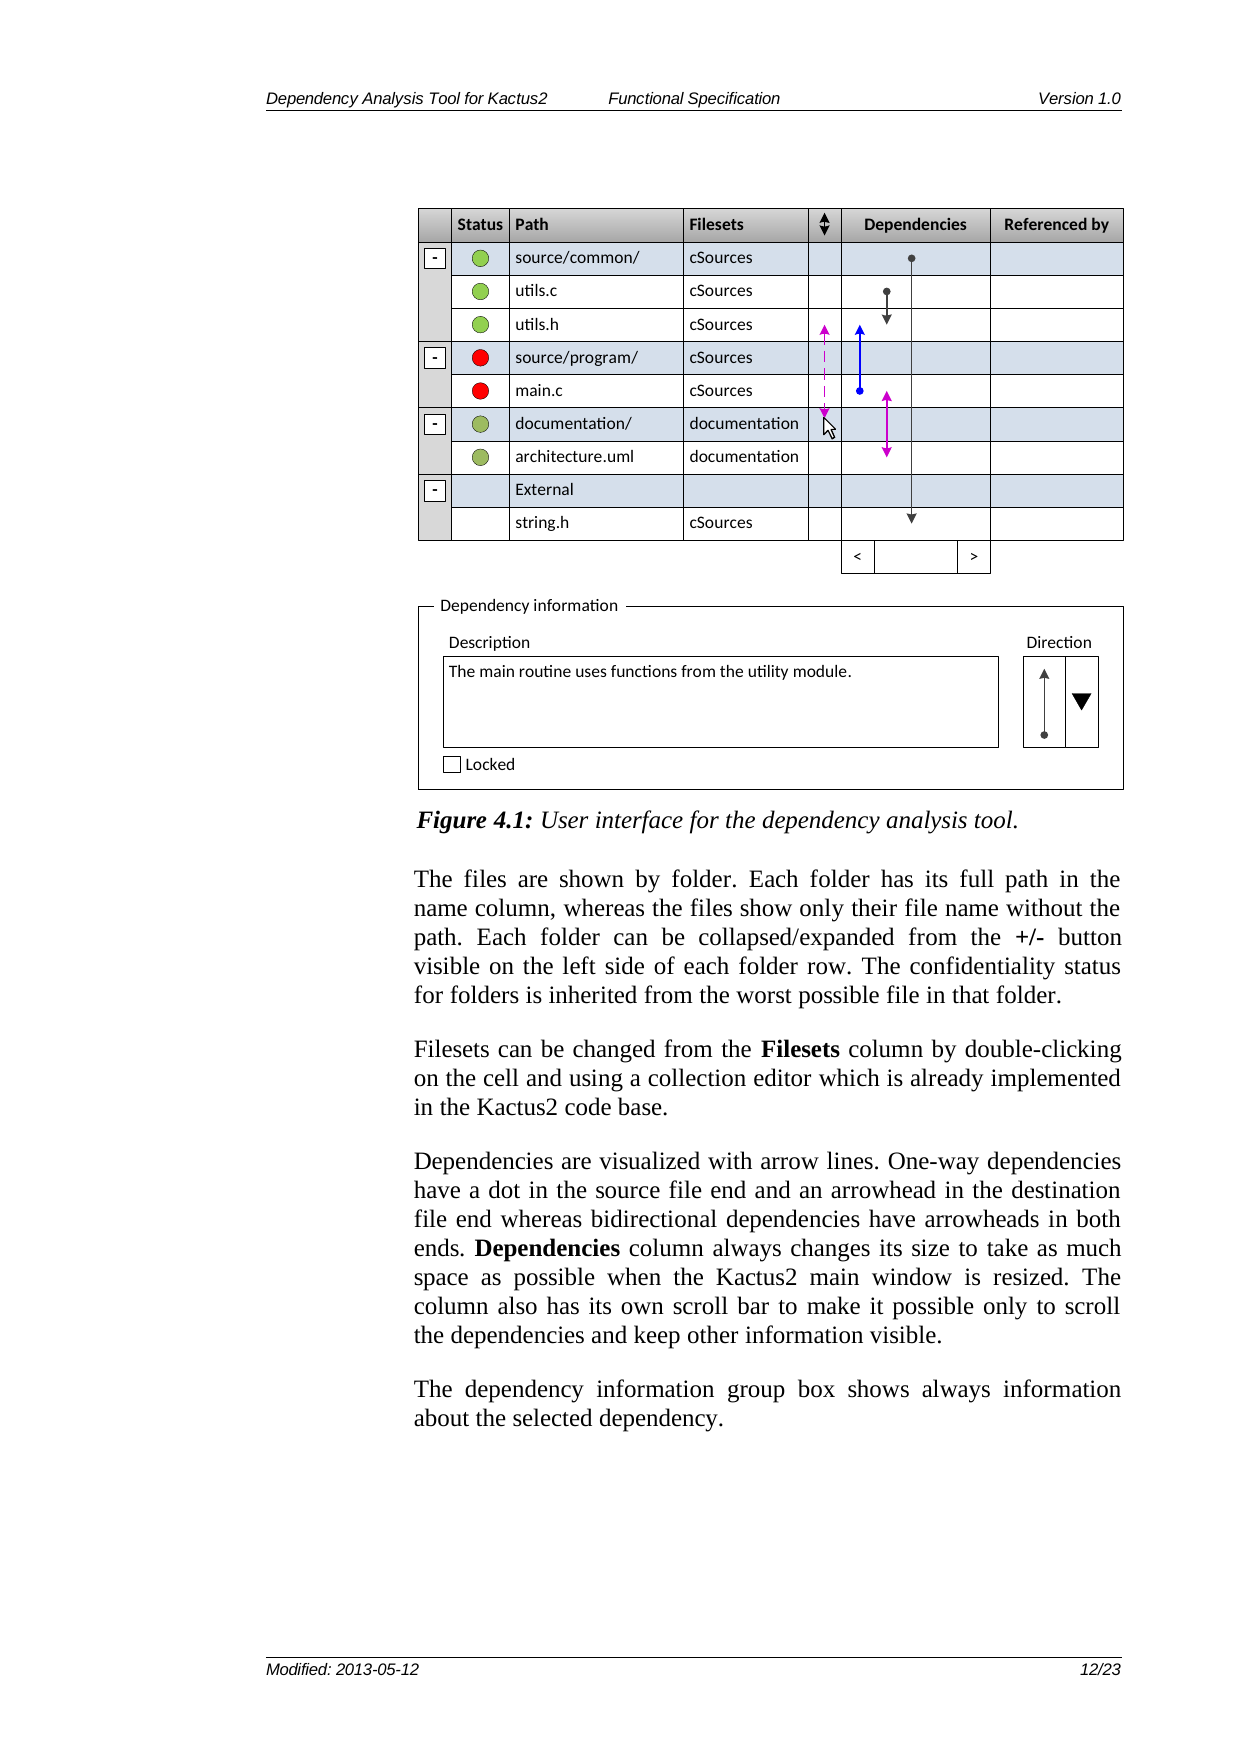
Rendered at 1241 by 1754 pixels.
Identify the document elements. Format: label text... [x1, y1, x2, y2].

text Dependencies are visualized with arrow lines. One-way dependencies have a dot in the source file end and an arrowhead in the destination file end whereas bidirectional dependencies have arrowheads in both ends. Dependencies column always changes its size to take as much space as possible when the Kactus2 main window is resized. The column also has its own scroll bar to make it possible only to scroll the dependencies and keep other information visible. [413, 1146, 1122, 1349]
text Figure 4.1: User interface for the dependency analysis tool. [416, 219, 1125, 834]
text The dependency information group box shows always information about the selected dependency. [413, 1374, 1122, 1432]
text Filesets can be changed from the Filesets column by double-clicking on the cell and using a collection editor which is already implemented in the Kactus2 code base. [413, 1034, 1122, 1121]
text The files are shown by folder. Each folder has its full path in the name column, whereas the files show only their file name without the path. Each folder can be collapsed/expanded from the +/- button visible on the left side of each folder row. The confidentiality status for folders is inherited from the worst possible file in that folder. [413, 207, 1125, 1009]
